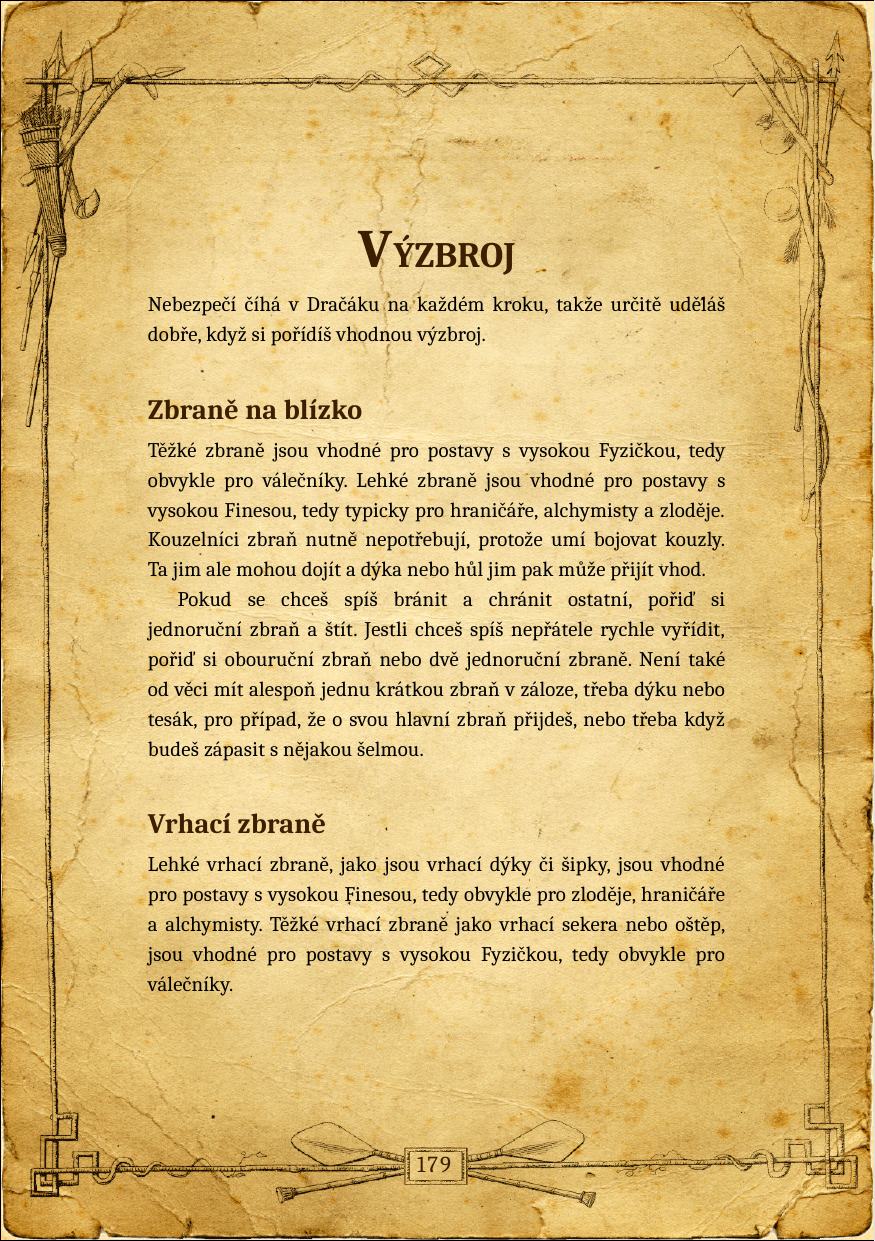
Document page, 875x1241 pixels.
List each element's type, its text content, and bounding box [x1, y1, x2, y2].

subtitle Vrhací zbraně [148, 809, 726, 841]
text Lehké vrhací zbraně, jako jsou vrhací dýky či šipky, jsou vhodné pro postavy s vysokou Finesou, tedy obvykle pro zloděje, hraničáře a alchymisty. Těžké vrhací zbraně jako vrhací sekera nebo oštěp, jsou vhodné pro postavy s vysokou Fyzičkou, tedy obvykle pro válečníky. [148, 853, 726, 996]
subtitle Výzbroj [148, 219, 726, 281]
subtitle Zbraně na blízko [148, 394, 726, 427]
text Nebezpečí číhá v Dračáku na každém kroku, takže určitě uděláš dobře, když si pořídíš vhodnou výzbroj. [148, 293, 726, 347]
picture [1, 1, 874, 1240]
text Těžké zbraně jsou vhodné pro postavy s vysokou Fyzičkou, tedy obvykle pro válečníky. Lehké zbraně jsou vhodné pro postavy s vysokou Finesou, tedy typicky pro hraničáře, alchymisty a zloděje. Kouzelníci zbraň nutně nepotřebují, protože umí bojovat kouzly. Ta jim ale mohou dojít a dýka nebo hůl jim pak může přijít vhod. Pokud se chceš spíš bránit a chránit ostatní, pořiď si jednoruční zbraň a štít. Jestli chceš spíš nepřátele rychle vyřídit, pořiď si obouruční zbraň nebo dvě jednoruční zbraně. Není také od věci mít alespoň jednu krátkou zbraň v záloze, třeba dýku nebo tesák, pro případ, že o svou hlavní zbraň přijdeš, nebo třeba když budeš zápasit s nějakou šelmou. [148, 438, 726, 761]
